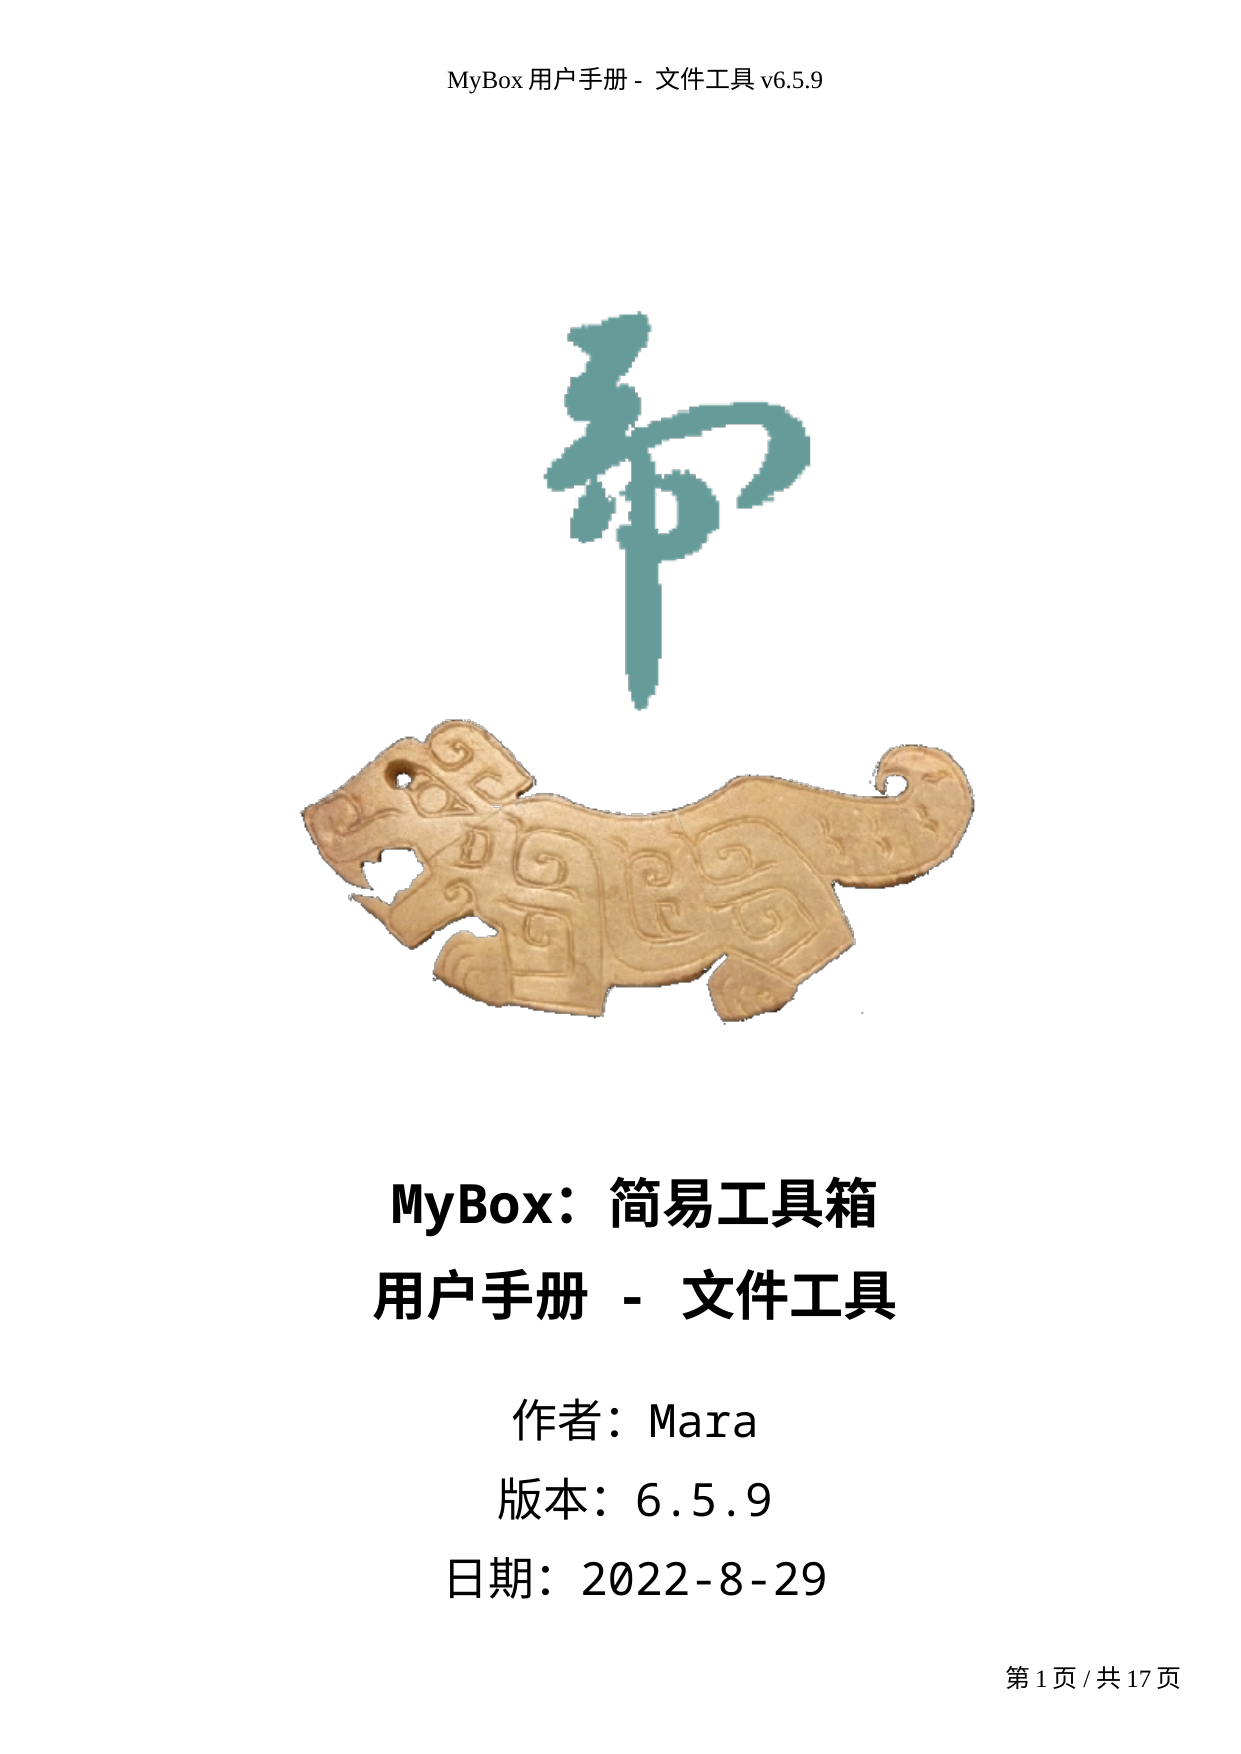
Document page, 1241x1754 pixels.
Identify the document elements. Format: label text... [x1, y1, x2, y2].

text 用户手册 - 文件工具 [88, 1252, 1181, 1331]
text 日期：2022-8-29 [88, 1543, 1181, 1609]
subtitle MyBox：简易工具箱 [88, 1161, 1181, 1239]
text 版本：6.5.9 [88, 1463, 1181, 1530]
picture [244, 268, 1026, 1050]
text 作者：Mara [88, 1384, 1181, 1451]
